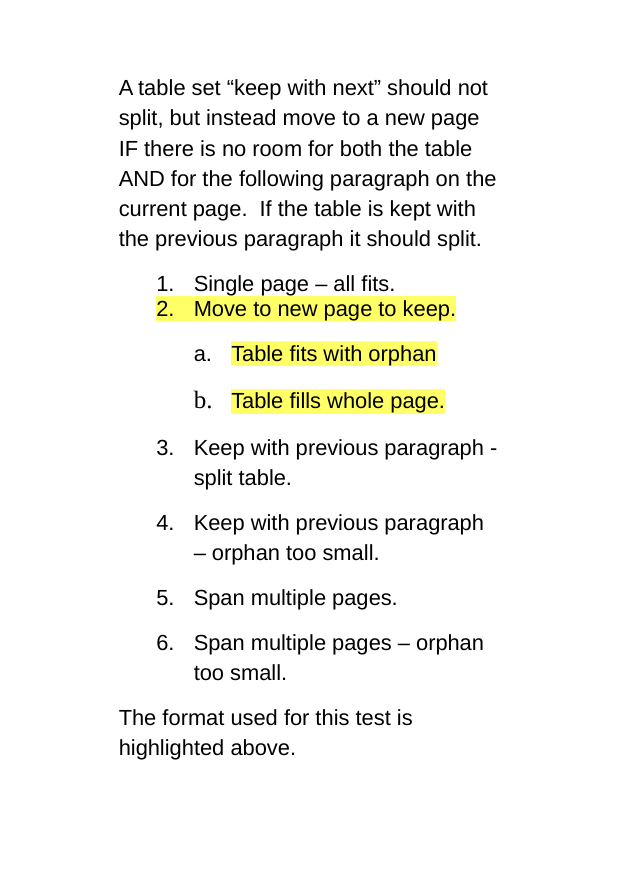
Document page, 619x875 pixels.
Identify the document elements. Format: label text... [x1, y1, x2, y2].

list Move to new page to keep. [156, 296, 500, 321]
list Table fits with orphan [193, 341, 500, 366]
list Table fills whole page. [193, 386, 500, 414]
list Single page – all fits. [156, 271, 500, 296]
text The format used for this test is highlighted above. [118, 704, 500, 760]
list Span multiple pages – orphan too small. [156, 629, 500, 685]
list Keep with previous paragraph – orphan too small. [156, 510, 500, 565]
text A table set “keep with next” should not split, but instead move to a new page IF there is no room for both the table AND for the following paragraph on the current page. If the table is kept with the previous paragraph it should split. [118, 75, 500, 251]
list Span multiple pages. [156, 585, 500, 610]
list Keep with previous paragraph - split table. [156, 435, 500, 490]
